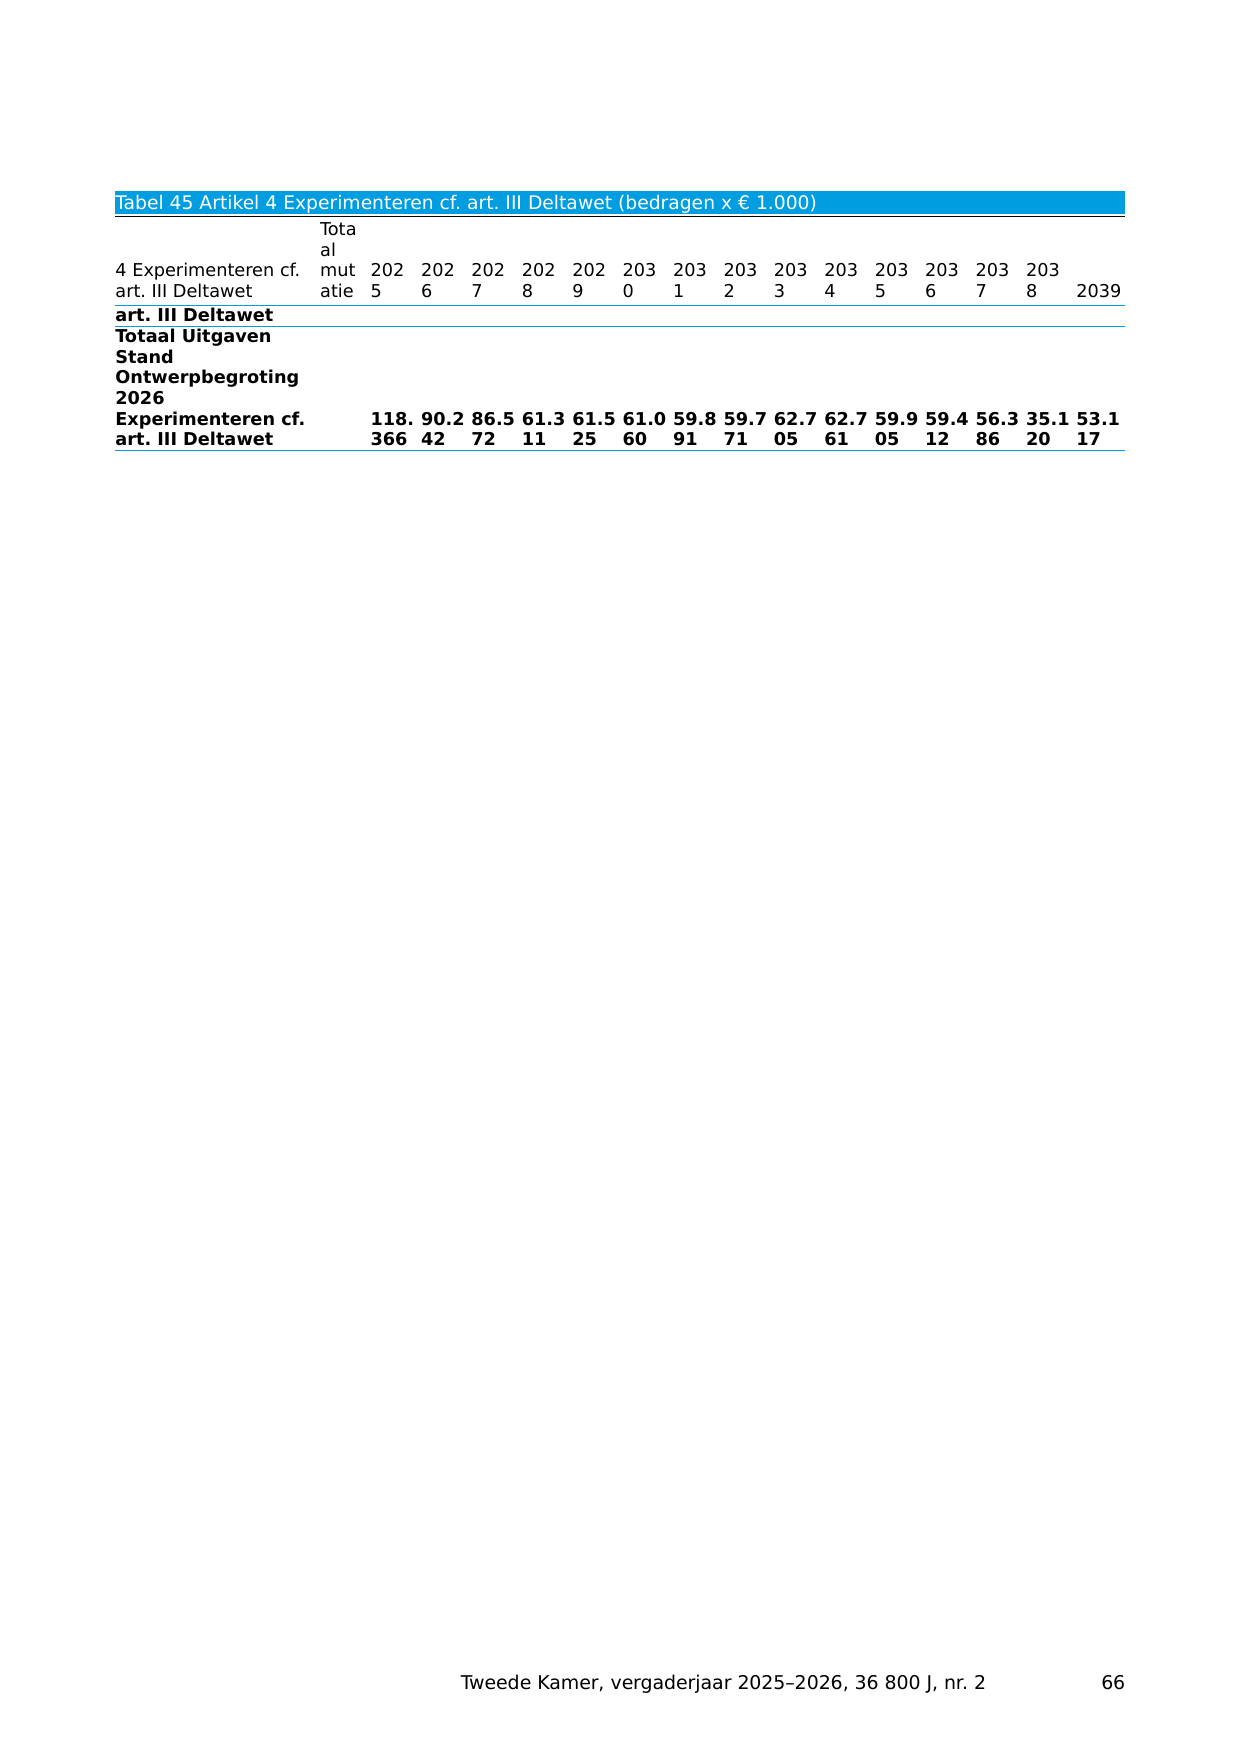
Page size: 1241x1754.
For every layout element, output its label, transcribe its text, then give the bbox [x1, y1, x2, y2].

table_cell [418, 306, 468, 326]
table_cell [973, 306, 1023, 326]
table_cell [519, 306, 569, 326]
table_cell [922, 306, 972, 326]
table_cell 2025 [368, 217, 418, 304]
table_cell 62.761 [821, 327, 872, 450]
table_cell [317, 327, 367, 450]
table_cell [317, 306, 367, 326]
table_cell [620, 306, 670, 326]
table_cell [468, 306, 519, 326]
table_cell 35.120 [1023, 327, 1073, 450]
table_cell 59.771 [720, 327, 771, 450]
table_cell Totaal mutatie [317, 217, 367, 304]
table_cell Totaal Uitgaven Stand Ontwerpbegroting 2026 Experimenteren cf. art. III Deltawet [115, 327, 317, 450]
table_cell 59.905 [872, 327, 922, 450]
table_cell 62.705 [771, 327, 821, 450]
table_cell [720, 306, 771, 326]
table_cell 61.525 [569, 327, 619, 450]
table_cell 53.117 [1073, 327, 1125, 450]
table_cell 2037 [973, 217, 1023, 304]
table_cell 2029 [569, 217, 619, 304]
table_cell 2038 [1023, 217, 1073, 304]
table_cell 2027 [468, 217, 519, 304]
table_cell 2035 [872, 217, 922, 304]
table_cell 2026 [418, 217, 468, 304]
table_cell [771, 306, 821, 326]
table_cell [872, 306, 922, 326]
table_cell 59.891 [670, 327, 720, 450]
table_cell 86.572 [468, 327, 519, 450]
table_cell 2039 [1073, 217, 1125, 304]
table_cell [670, 306, 720, 326]
table_cell [368, 306, 418, 326]
table_cell 4 Experimenteren cf. art. III Deltawet [115, 217, 317, 304]
table_cell 90.242 [418, 327, 468, 450]
table_cell 56.386 [973, 327, 1023, 450]
table_cell 2034 [821, 217, 872, 304]
table_cell [821, 306, 872, 326]
table_cell 2030 [620, 217, 670, 304]
table_cell 59.412 [922, 327, 972, 450]
table_cell 2032 [720, 217, 771, 304]
table_cell 61.311 [519, 327, 569, 450]
table_cell [1023, 306, 1073, 326]
table_cell 2028 [519, 217, 569, 304]
table_cell 2033 [771, 217, 821, 304]
table_cell art. III Deltawet [115, 306, 317, 326]
table_cell 2036 [922, 217, 972, 304]
table_cell 2031 [670, 217, 720, 304]
table_cell [1073, 306, 1125, 326]
table_cell 118.366 [368, 327, 418, 450]
table_cell [569, 306, 619, 326]
table_cell 61.060 [620, 327, 670, 450]
